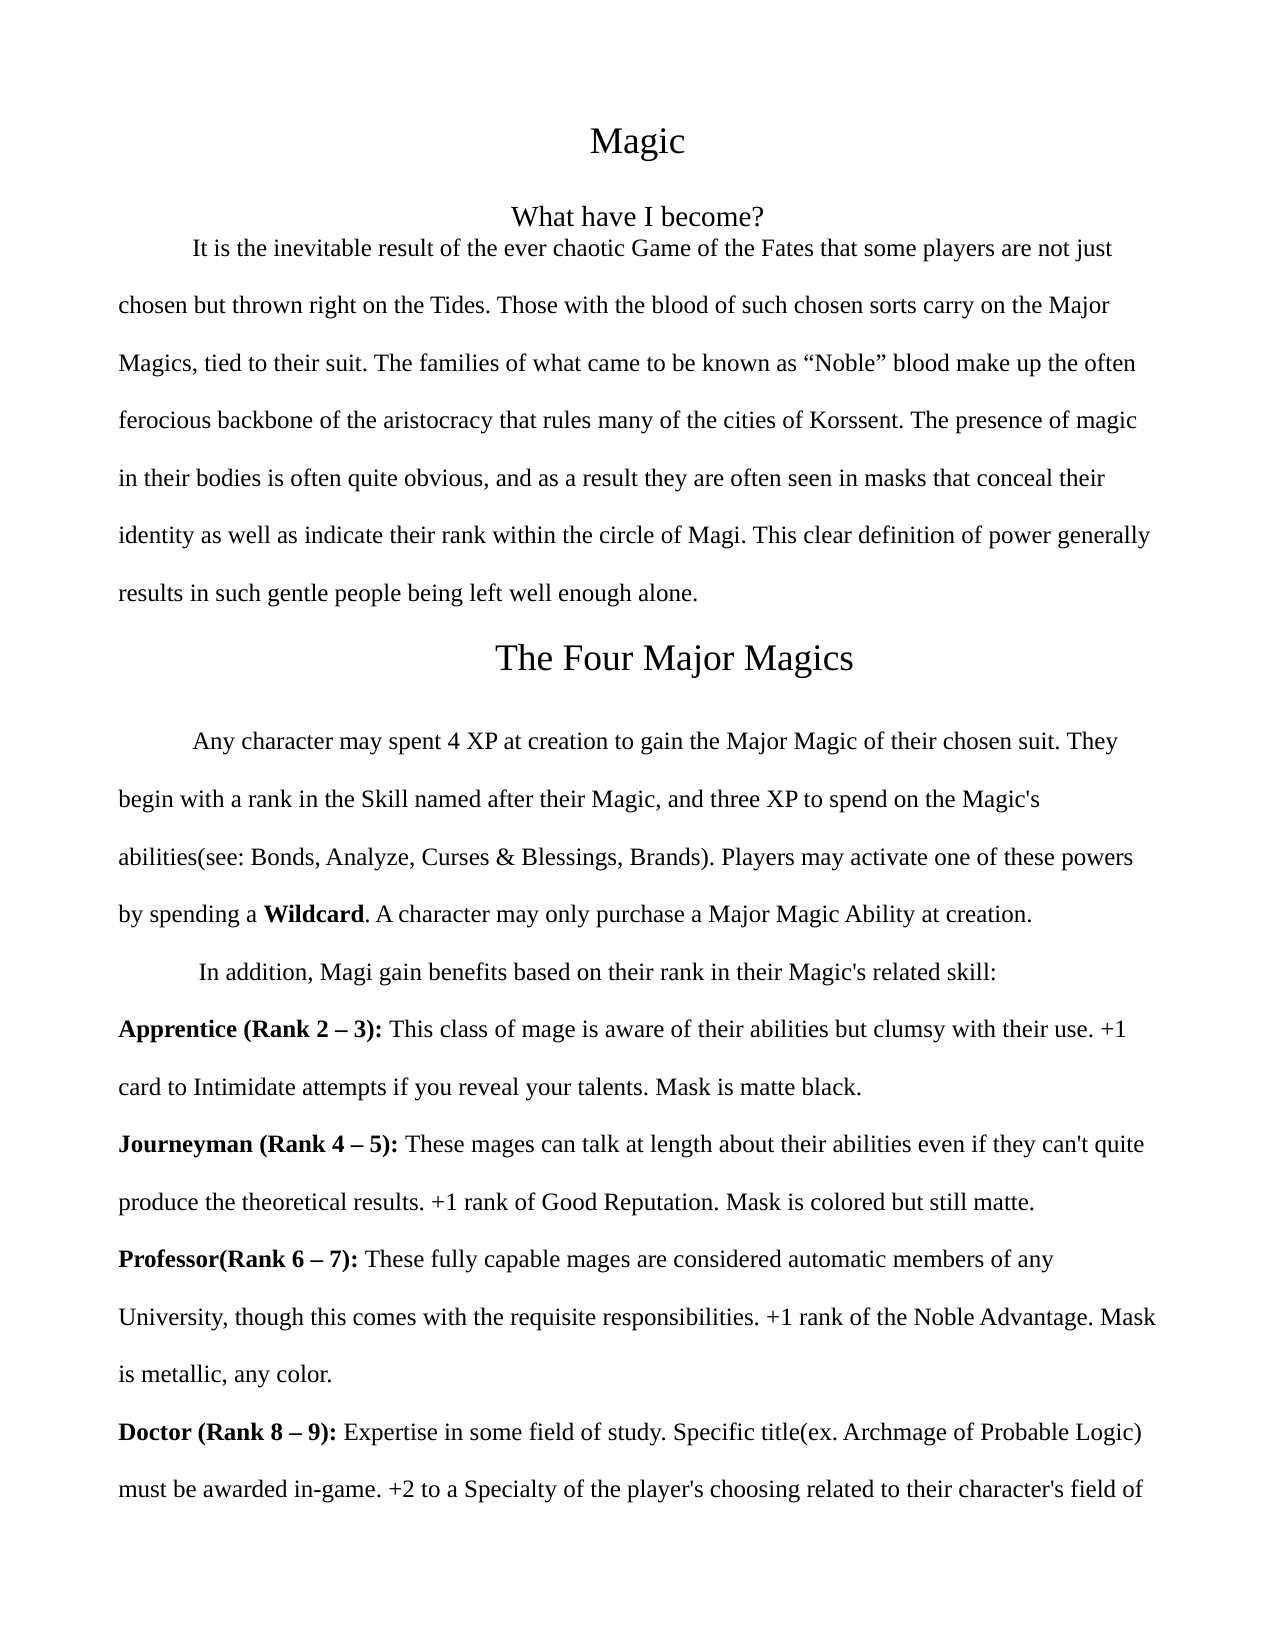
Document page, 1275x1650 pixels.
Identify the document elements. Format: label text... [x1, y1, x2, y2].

text Doctor (Rank 8 – 9): Expertise in some field of study. Specific title(ex. Archmage of Probable Logic) must be awarded in-game. +2 to a Specialty of the player's choosing related to their character's field of [118, 1417, 1157, 1503]
text In addition, Magi gain benefits based on their rank in their Magic's related skill: [118, 957, 1157, 985]
text It is the inevitable result of the ever chaotic Game of the Fates that some players are not just chosen but thrown right on the Tides. Those with the blood of such chosen sorts carry on the Major Magics, tied to their suit. The families of what came to be known as “Noble” blood make up the often ferocious backbone of the aristocracy that rules many of the cities of Korssent. The presence of magic in their bodies is often quite obvious, and as a result they are often seen in masks that conceal their identity as well as indicate their rank within the circle of Magi. This clear definition of power generally results in such gentle people being left well enough alone. [118, 233, 1157, 607]
text What have I become? [118, 199, 1157, 233]
text Journeyman (Rank 4 – 5): These mages can talk at length about their abilities even if they can't quite produce the theoretical results. +1 rank of Good Reputation. Mask is colored but still matte. [118, 1129, 1157, 1215]
text Professor(Rank 6 – 7): These fully capable mages are considered automatic members of any University, though this comes with the requisite responsibilities. +1 rank of the Noble Advantage. Mask is metallic, any color. [118, 1244, 1157, 1388]
text Any character may spent 4 XP at creation to gain the Major Magic of their chosen suit. They begin with a rank in the Skill named after their Magic, and three XP to spend on the Magic's abilities(see: Bonds, Analyze, Curses & Blessings, Brands). Players may activate one of these powers by spending a Wildcard. A character may only purchase a Major Magic Ability at creation. [118, 722, 1157, 928]
text Apprentice (Rank 2 – 3): This class of mage is aware of their abilities but clumsy with their use. +1 card to Intimidate attempts if you reveal your talents. Mask is matte black. [118, 1014, 1157, 1100]
text Magic [118, 118, 1157, 161]
text The Four Major Magics [118, 636, 1157, 679]
